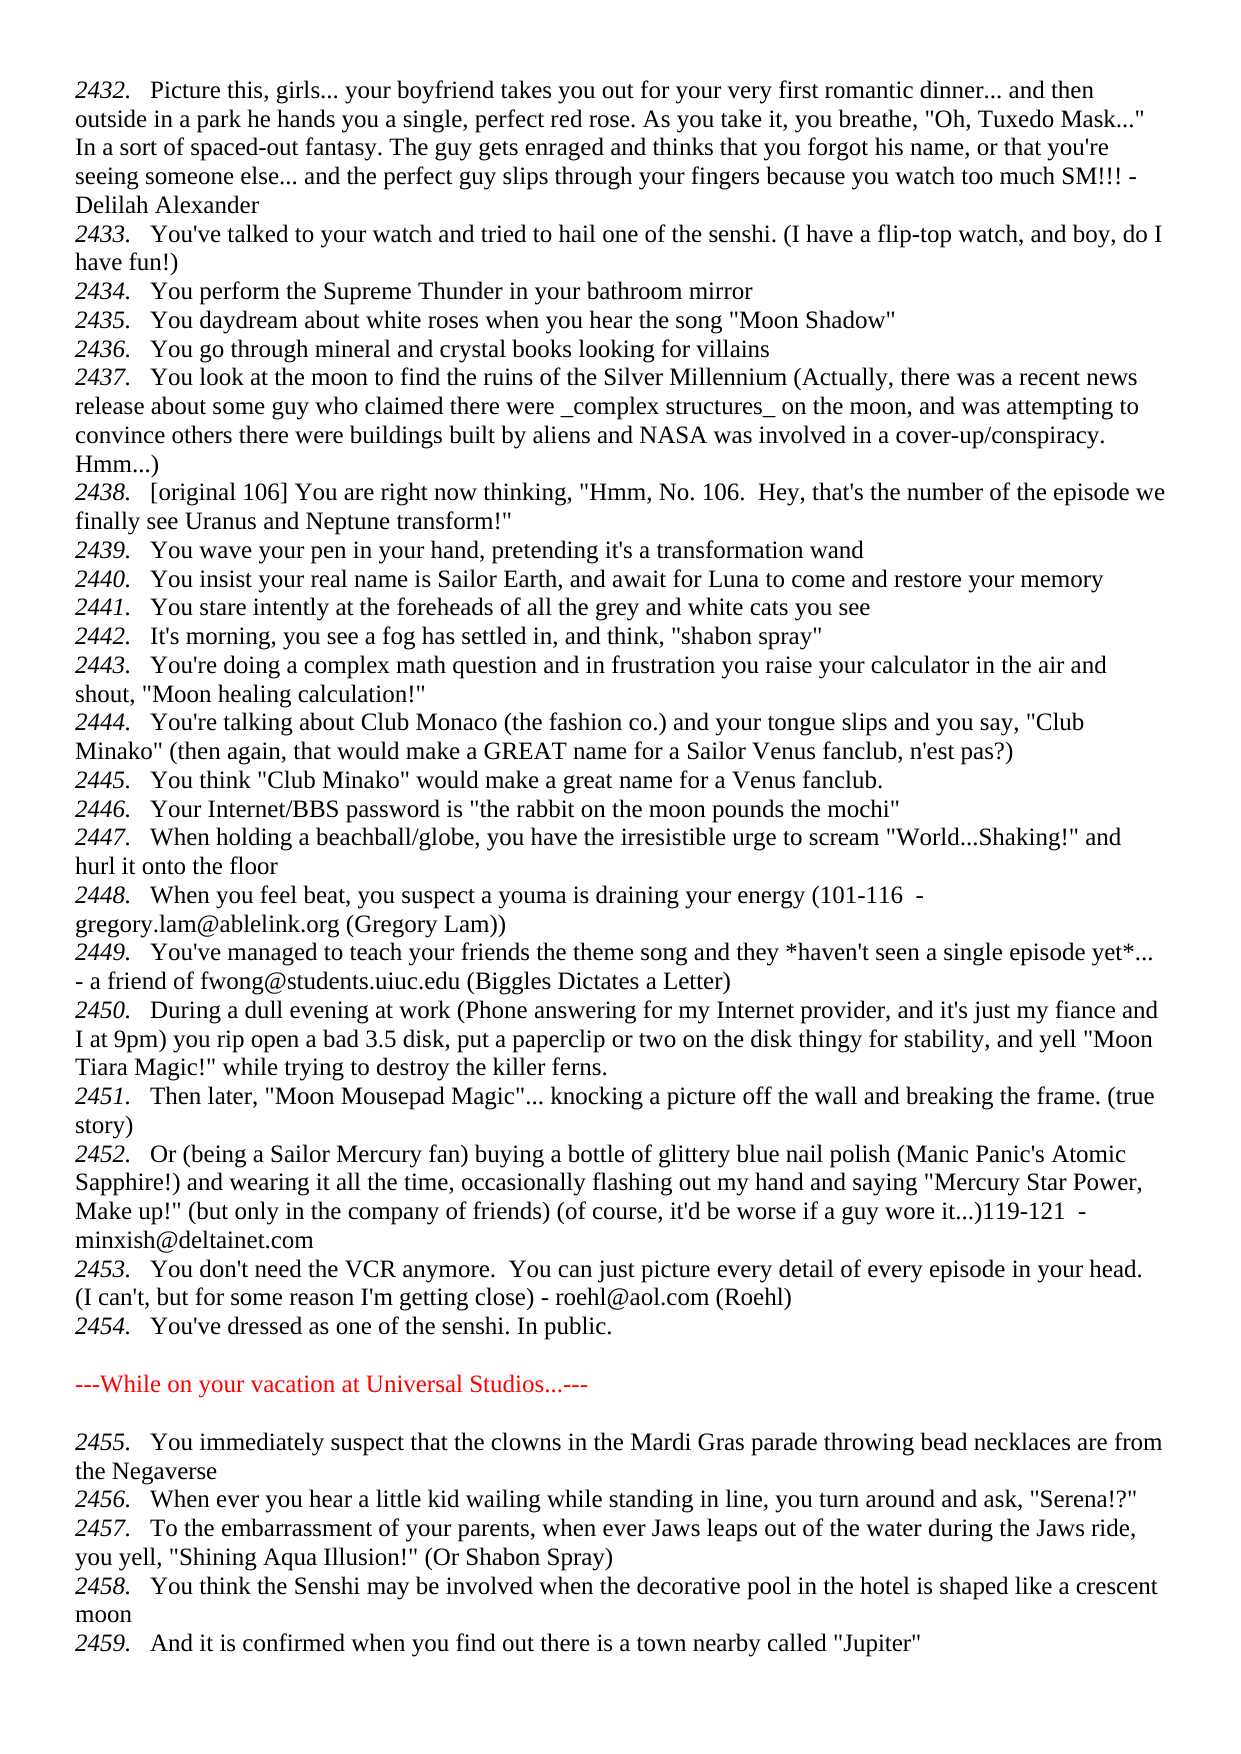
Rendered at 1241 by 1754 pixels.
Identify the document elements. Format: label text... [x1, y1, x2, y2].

list You think the Senshi may be involved when the decorative pool in the hotel is shaped like a crescent moon [75, 1571, 1165, 1628]
list You've dressed as one of the senshi. In public. [75, 1311, 1165, 1340]
list Or (being a Sailor Mercury fan) buying a bottle of glittery blue nail polish (Manic Panic's Atomic Sapphire!) and wearing it all the time, occasionally flashing out my hand and saying "Mercury Star Power, Make up!" (but only in the company of friends) (of course, it'd be worse if a guy wore it...)119-121 - minxish@deltainet.com [75, 1139, 1165, 1254]
list Your Internet/BBS password is "the rabbit on the moon pounds the mochi" [75, 794, 1165, 822]
list [original 106] You are right now thinking, "Hmm, No. 106. Hey, that's the number of the episode we finally see Uranus and Neptune transform!" [75, 477, 1165, 535]
list You've managed to teach your friends the theme song and they *haven't seen a single episode yet*... - a friend of fwong@students.uiuc.edu (Biggles Dictates a Letter) [75, 937, 1165, 995]
list It's morning, you see a fog has settled in, and think, "shabon spray" [75, 621, 1165, 650]
list When holding a beachball/globe, you have the irresistible urge to scream "World...Shaking!" and hurl it onto the floor [75, 822, 1165, 880]
list You're talking about Club Monaco (the fashion co.) and your tongue slips and you say, "Club Minako" (then again, that would make a GREAT name for a Sailor Venus fanclub, n'est pas?) [75, 707, 1165, 765]
text ---While on your vacation at Universal Studios...--- [75, 1369, 1165, 1398]
list You perform the Supreme Thunder in your bathroom mirror [75, 276, 1165, 305]
list Picture this, girls... your boyfriend takes you out for your very first romantic dinner... and then outside in a park he hands you a single, perfect red rose. As you take it, you breathe, "Oh, Tuxedo Mask..." In a sort of spaced-out fantasy. The guy gets enraged and thinks that you forgot his name, or that you're seeing someone else... and the perfect guy slips through your fingers because you watch too much SM!!! - Delilah Alexander [75, 75, 1165, 219]
list You stare intently at the foreheads of all the grey and white cats you see [75, 592, 1165, 621]
list You've talked to your watch and tried to hail one of the senshi. (I have a flip-top watch, and boy, do I have fun!) [75, 219, 1165, 276]
list Then later, "Moon Mousepad Magic"... knocking a picture off the wall and breaking the frame. (true story) [75, 1081, 1165, 1139]
list When ever you hear a little kid wailing while standing in line, you turn around and ask, "Serena!?" [75, 1484, 1165, 1513]
list You think "Club Minako" would make a great name for a Venus fanclub. [75, 765, 1165, 794]
list You don't need the VCR anymore. You can just picture every detail of every episode in your head. (I can't, but for some reason I'm getting close) - roehl@aol.com (Roehl) [75, 1254, 1165, 1311]
list You're doing a complex math question and in frustration you raise your calculator in the air and shout, "Moon healing calculation!" [75, 650, 1165, 707]
list And it is confirmed when you find out there is a town nearby called "Jupiter" [75, 1628, 1165, 1657]
list You immediately suspect that the clowns in the Mardi Gras parade throwing bead necklaces are from the Negaverse [75, 1427, 1165, 1484]
list You daydream about white roses when you hear the song "Moon Shadow" [75, 305, 1165, 334]
list You go through mineral and crystal books looking for villains [75, 334, 1165, 362]
list You insist your real name is Sailor Earth, and await for Luna to come and restore your memory [75, 564, 1165, 592]
list When you feel beat, you suspect a youma is draining your energy (101-116 - gregory.lam@ablelink.org (Gregory Lam)) [75, 880, 1165, 937]
list To the embarrassment of your parents, when ever Jaws leaps out of the water during the Jaws ride, you yell, "Shining Aqua Illusion!" (Or Shabon Spray) [75, 1513, 1165, 1571]
list You look at the moon to find the ruins of the Silver Millennium (Actually, there was a recent news release about some guy who claimed there were _complex structures_ on the moon, and was attempting to convince others there were buildings built by aliens and NASA was involved in a cover-up/conspiracy. Hmm...) [75, 362, 1165, 477]
list You wave your pen in your hand, pretending it's a transformation wand [75, 535, 1165, 564]
list During a dull evening at work (Phone answering for my Internet provider, and it's just my fiance and I at 9pm) you rip open a bad 3.5 disk, put a paperclip or two on the disk thingy for stability, and yell "Moon Tiara Magic!" while trying to destroy the killer ferns. [75, 995, 1165, 1081]
